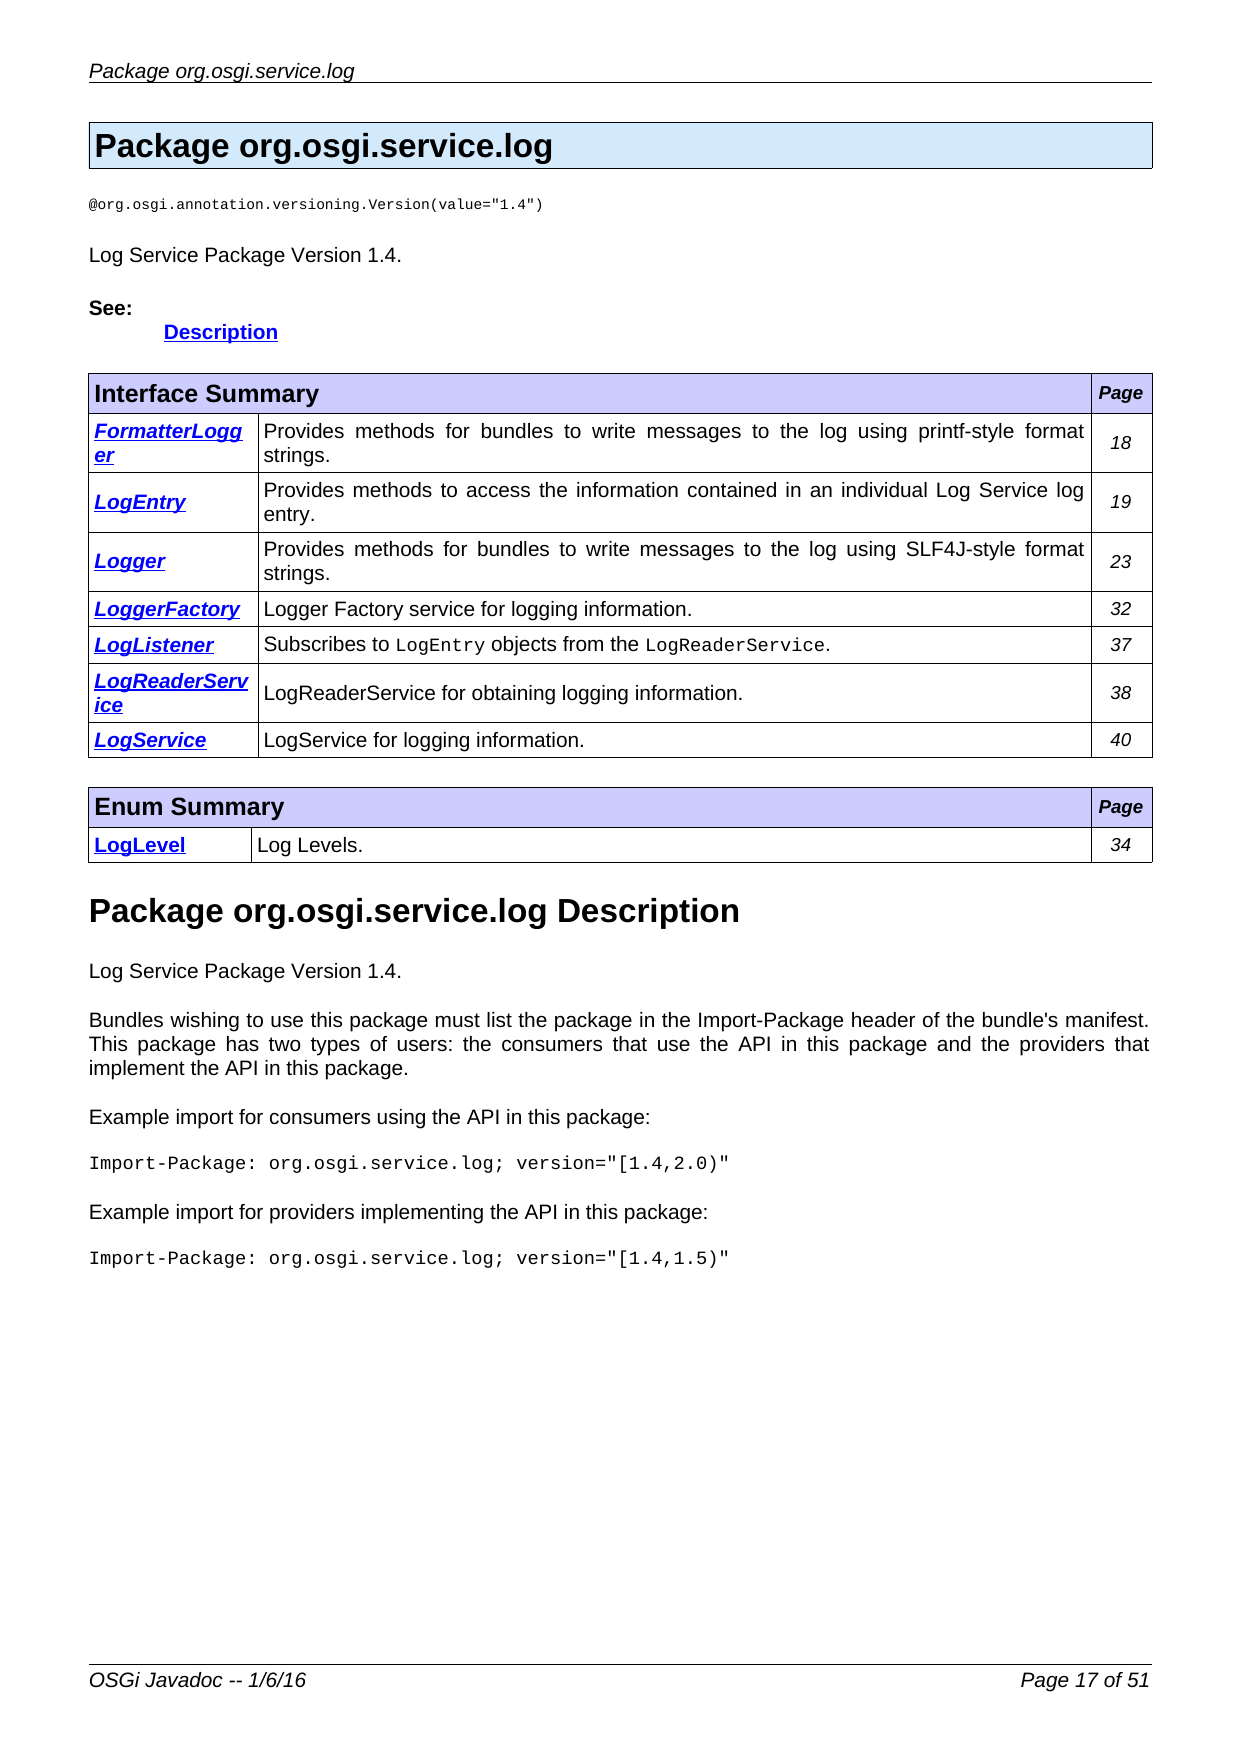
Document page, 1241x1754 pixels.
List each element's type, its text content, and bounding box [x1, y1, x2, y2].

text Example import for providers implementing the API in this package: [88, 1200, 1152, 1224]
table_cell 19 [1092, 473, 1152, 532]
table_cell Provides methods to access the information contained in an individual Log Service log entry. [259, 473, 1091, 532]
text Package org.osgi.service.log Description [88, 891, 1152, 930]
table_cell Logger Factory service for logging information. [259, 592, 1091, 626]
table_cell LogListener [89, 627, 258, 663]
table_cell LogService for logging information. [259, 723, 1091, 757]
text Import-Package: org.osgi.service.log; version="[1.4,2.0)" [88, 1154, 1152, 1175]
table_cell 23 [1092, 533, 1152, 591]
table_cell Log Levels. [252, 828, 1091, 862]
table_cell LogService [89, 723, 258, 757]
table_cell 38 [1092, 723, 1152, 757]
table_cell 36 [1092, 664, 1152, 722]
text Bundles wishing to use this package must list the package in the Import-Package header of the bundle's manifest. This package has two types of users: the consumers that use the API in this package and the providers that implement the API in this package. [88, 1008, 1152, 1080]
table_cell 31 [1092, 592, 1152, 626]
subtitle Package org.osgi.service.log [90, 123, 1152, 168]
table_header Enum Summary [89, 788, 1091, 827]
table_header Page [1092, 788, 1152, 827]
text Log Service Package Version 1.4. [88, 959, 1152, 983]
table_cell 35 [1092, 627, 1152, 663]
table_cell Logger [89, 533, 258, 591]
table_header Page [1092, 374, 1152, 413]
table_cell 18 [1092, 414, 1152, 472]
table_cell LogLevel [89, 828, 251, 862]
table_cell LogEntry [89, 473, 258, 532]
table_cell LogReaderService for obtaining logging information. [259, 664, 1091, 722]
text Log Service Package Version 1.4. [88, 243, 1152, 267]
table_cell Provides methods for bundles to write messages to the log using printf-style format strings. [259, 414, 1091, 472]
table_cell Provides methods for bundles to write messages to the log using SLF4J-style format strings. [259, 533, 1091, 591]
text See: [88, 296, 1152, 320]
table_cell LogReaderService [89, 664, 258, 722]
table_cell Subscribes to LogEntry objects from the LogReaderService. [259, 627, 1091, 663]
text Description [163, 320, 1152, 344]
text Import-Package: org.osgi.service.log; version="[1.4,1.5)" [88, 1249, 1152, 1270]
text Example import for consumers using the API in this package: [88, 1105, 1152, 1129]
table_cell LoggerFactory [89, 592, 258, 626]
table_cell 33 [1092, 828, 1152, 862]
table_header Interface Summary [89, 374, 1091, 413]
text @org.osgi.annotation.versioning.Version(value="1.4") [88, 197, 1152, 213]
table_cell FormatterLogger [89, 414, 258, 472]
